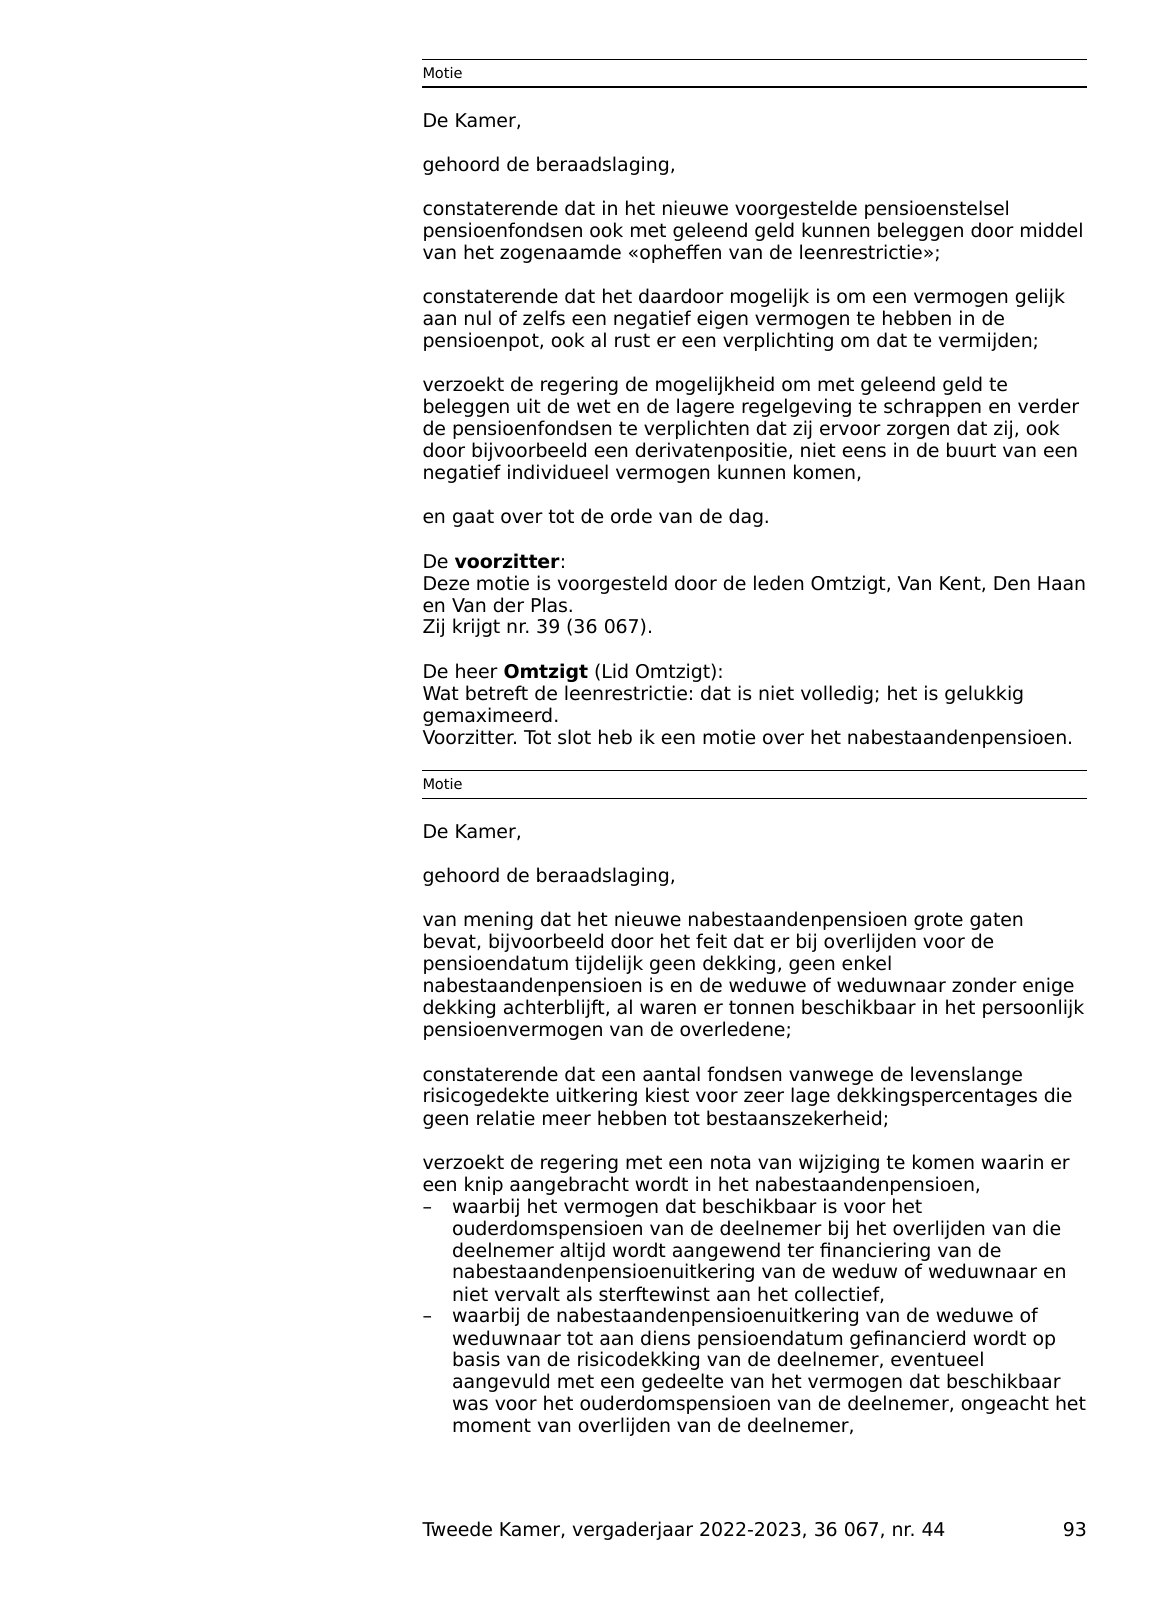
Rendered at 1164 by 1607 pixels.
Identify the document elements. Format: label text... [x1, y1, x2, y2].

table_header Motie [422, 771, 1087, 798]
text Voorzitter. Tot slot heb ik een motie over het nabestaandenpensioen. [422, 727, 1087, 748]
text Wat betreft de leenrestrictie: dat is niet volledig; het is gelukkig gemaximeerd. [422, 683, 1087, 727]
text constaterende dat het daardoor mogelijk is om een vermogen gelijk aan nul of zelfs een negatief eigen vermogen te hebben in de pensioenpot, ook al rust er een verplichting om dat te vermijden; [422, 286, 1087, 352]
text De voorzitter: [422, 551, 1087, 572]
text gehoord de beraadslaging, [422, 865, 1087, 887]
text verzoekt de regering de mogelijkheid om met geleend geld te beleggen uit de wet en de lagere regelgeving te schrappen en verder de pensioenfondsen te verplichten dat zij ervoor zorgen dat zij, ook door bijvoorbeeld een derivatenpositie, niet eens in de buurt van een negatief individueel vermogen kunnen komen, [422, 374, 1087, 484]
table_header Motie [422, 60, 1087, 86]
text constaterende dat een aantal fondsen vanwege de levenslange risicogedekte uitkering kiest voor zeer lage dekkingspercentages die geen relatie meer hebben tot bestaanszekerheid; [422, 1063, 1087, 1129]
text – waarbij het vermogen dat beschikbaar is voor het ouderdomspensioen van de deelnemer bij het overlijden van die deelnemer altijd wordt aangewend ter financiering van de nabestaandenpensioenuitkering van de weduw of weduwnaar en niet vervalt als sterftewinst aan het collectief, [422, 1196, 1087, 1305]
text verzoekt de regering met een nota van wijziging te komen waarin er een knip aangebracht wordt in het nabestaandenpensioen, [422, 1152, 1087, 1196]
text en gaat over tot de orde van de dag. [422, 506, 1087, 528]
text De Kamer, [422, 821, 1087, 843]
text Zij krijgt nr. 39 (36 067). [422, 616, 1087, 638]
text De Kamer, [422, 110, 1087, 132]
text gehoord de beraadslaging, [422, 154, 1087, 176]
text Deze motie is voorgesteld door de leden Omtzigt, Van Kent, Den Haan en Van der Plas. [422, 572, 1087, 616]
text van mening dat het nieuwe nabestaandenpensioen grote gaten bevat, bijvoorbeeld door het feit dat er bij overlijden voor de pensioendatum tijdelijk geen dekking, geen enkel nabestaandenpensioen is en de weduwe of weduwnaar zonder enige dekking achterblijft, al waren er tonnen beschikbaar in het persoonlijk pensioenvermogen van de overledene; [422, 909, 1087, 1041]
text constaterende dat in het nieuwe voorgestelde pensioenstelsel pensioenfondsen ook met geleend geld kunnen beleggen door middel van het zogenaamde «opheffen van de leenrestrictie»; [422, 198, 1087, 264]
text – waarbij de nabestaandenpensioenuitkering van de weduwe of weduwnaar tot aan diens pensioendatum gefinancierd wordt op basis van de risicodekking van de deelnemer, eventueel aangevuld met een gedeelte van het vermogen dat beschikbaar was voor het ouderdomspensioen van de deelnemer, ongeacht het moment van overlijden van de deelnemer, [422, 1305, 1087, 1437]
text De heer Omtzigt (Lid Omtzigt): [422, 661, 1087, 683]
